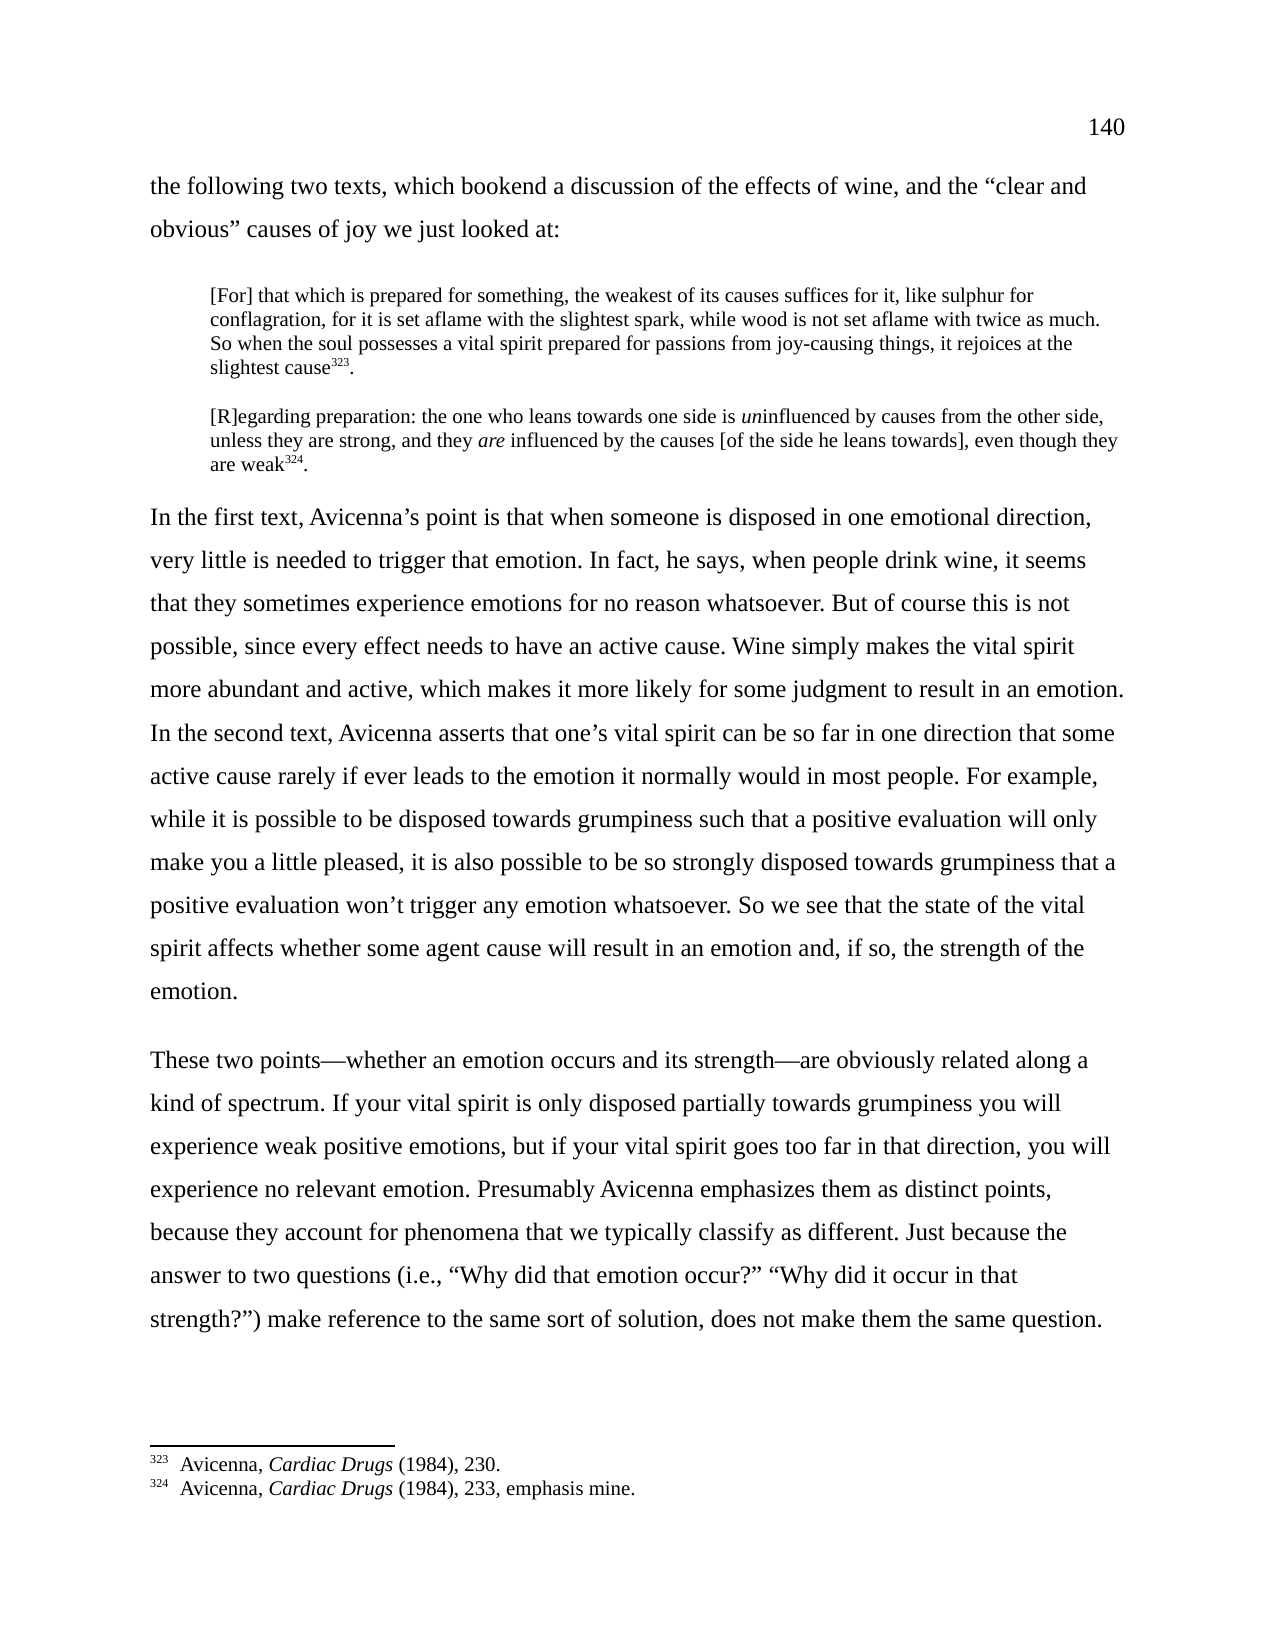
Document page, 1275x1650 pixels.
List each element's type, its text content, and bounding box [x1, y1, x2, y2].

text the following two texts, which bookend a discussion of the effects of wine, and the “clear and obvious” causes of joy we just looked at: [150, 171, 1125, 243]
text Avicenna, Cardiac Drugs (1984), 233, emphasis mine. [150, 1476, 1125, 1500]
text [For] that which is prepared for something, the weakest of its causes suffices for it, like sulphur for conflagration, for it is set aflame with the slightest spark, while wood is not set aflame with twice as much. So when the soul possesses a vital spirit prepared for passions from joy-causing things, it rejoices at the slightest cause. [210, 282, 1125, 379]
text Avicenna, Cardiac Drugs (1984), 230. [150, 1452, 1125, 1476]
text In the first text, Avicenna’s point is that when someone is disposed in one emotional direction, very little is needed to trigger that emotion. In fact, he says, when people drink wine, it seems that they sometimes experience emotions for no reason whatsoever. But of course this is not possible, since every effect needs to have an active cause. Wine simply makes the vital spirit more abundant and active, which makes it more likely for some judgment to result in an emotion. In the second text, Avicenna asserts that one’s vital spirit can be so far in one direction that some active cause rarely if ever leads to the emotion it normally would in most people. For example, while it is possible to be disposed towards grumpiness such that a positive evaluation will only make you a little pleased, it is also possible to be so strongly disposed towards grumpiness that a positive evaluation won’t trigger any emotion whatsoever. So we see that the state of the vital spirit affects whether some agent cause will result in an emotion and, if so, the strength of the emotion. [150, 502, 1125, 1005]
text [R]egarding preparation: the one who leans towards one side is uninfluenced by causes from the other side, unless they are strong, and they are influenced by the causes [of the side he leans towards], even though they are weak. [210, 404, 1125, 476]
text These two points—whether an emotion occurs and its strength—are obviously related along a kind of spectrum. If your vital spirit is only disposed partially towards grumpiness you will experience weak positive emotions, but if your vital spirit goes too far in that direction, you will experience no relevant emotion. Presumably Avicenna emphasizes them as distinct points, because they account for phenomena that we typically classify as different. Just because the answer to two questions (i.e., “Why did that emotion occur?” “Why did it occur in that strength?”) make reference to the same sort of solution, does not make them the same question. [150, 1045, 1125, 1332]
